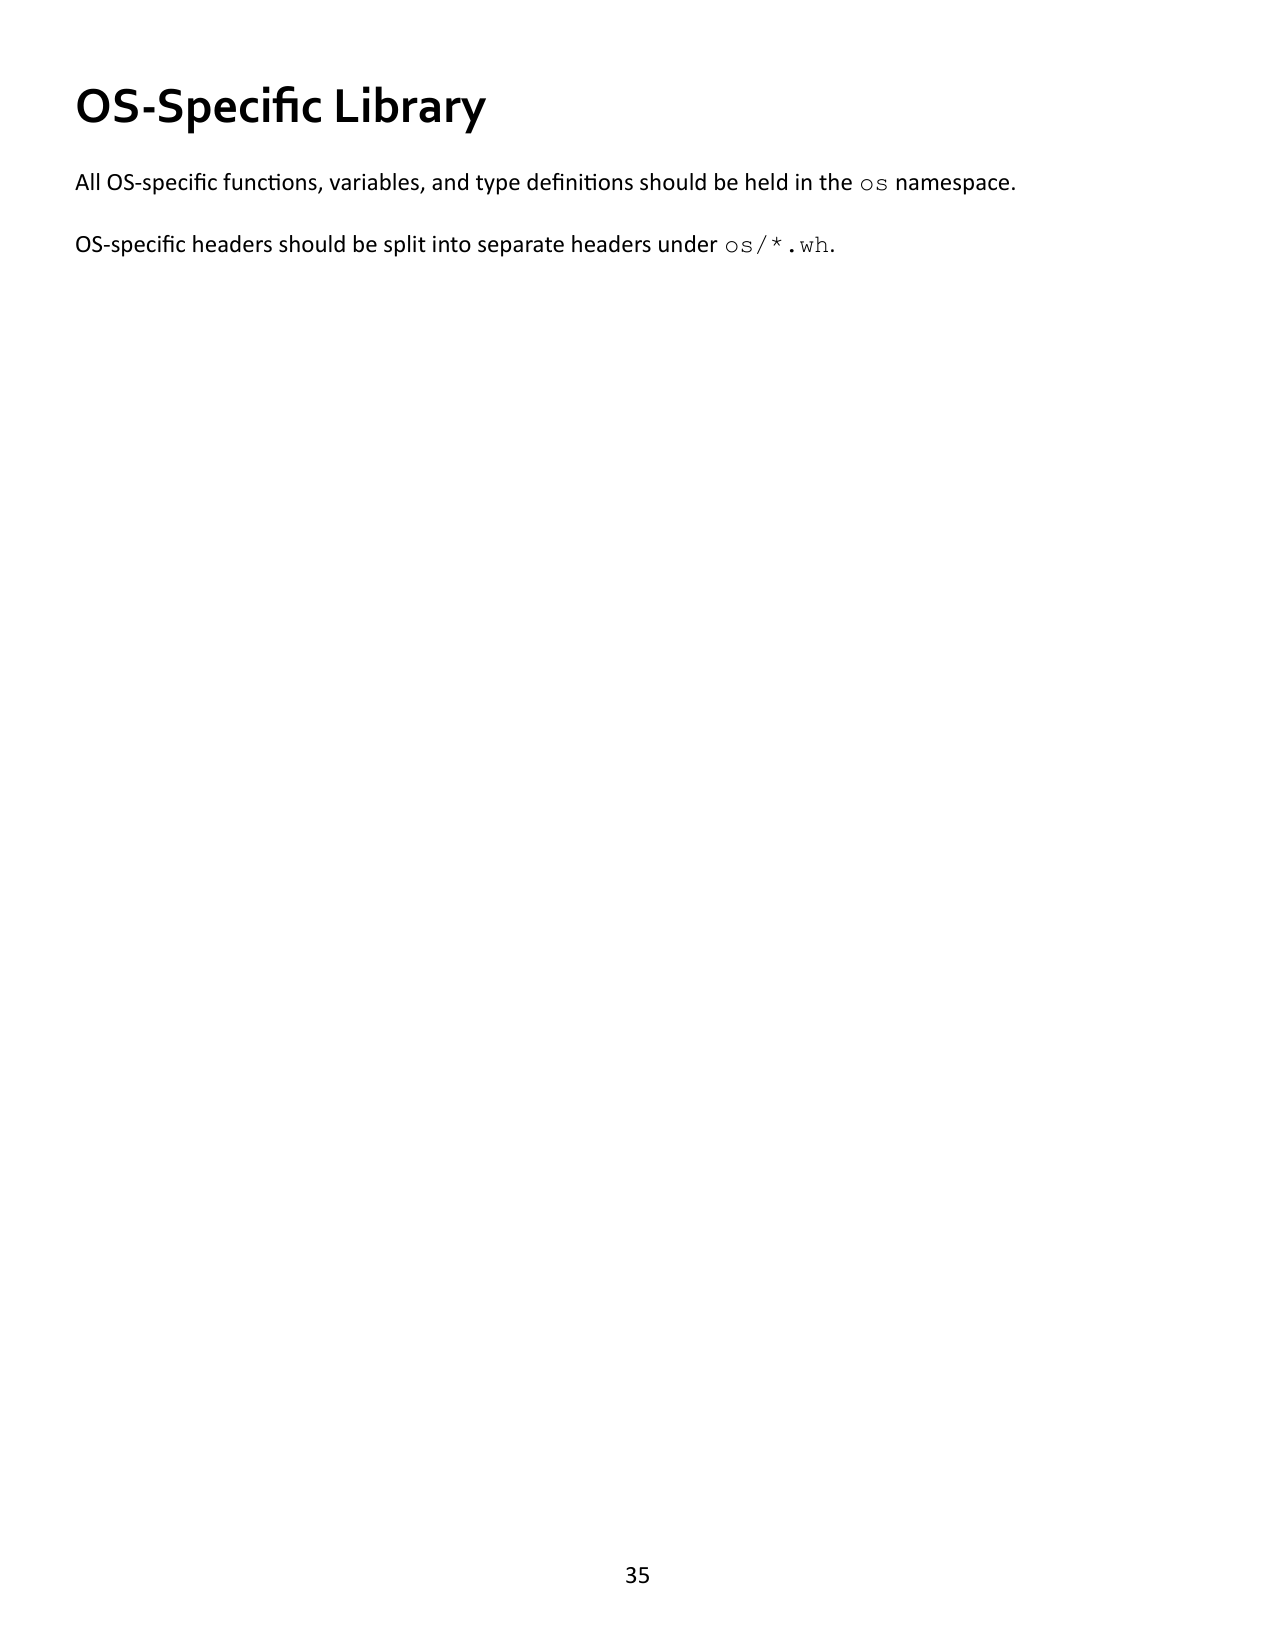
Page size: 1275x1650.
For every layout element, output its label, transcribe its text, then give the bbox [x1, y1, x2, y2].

text OS-specific headers should be split into separate headers under os/*.wh. [75, 228, 1200, 260]
subtitle OS-Specific Library [75, 75, 1200, 135]
text All OS-specific functions, variables, and type definitions should be held in the os namespace. [75, 166, 1200, 198]
